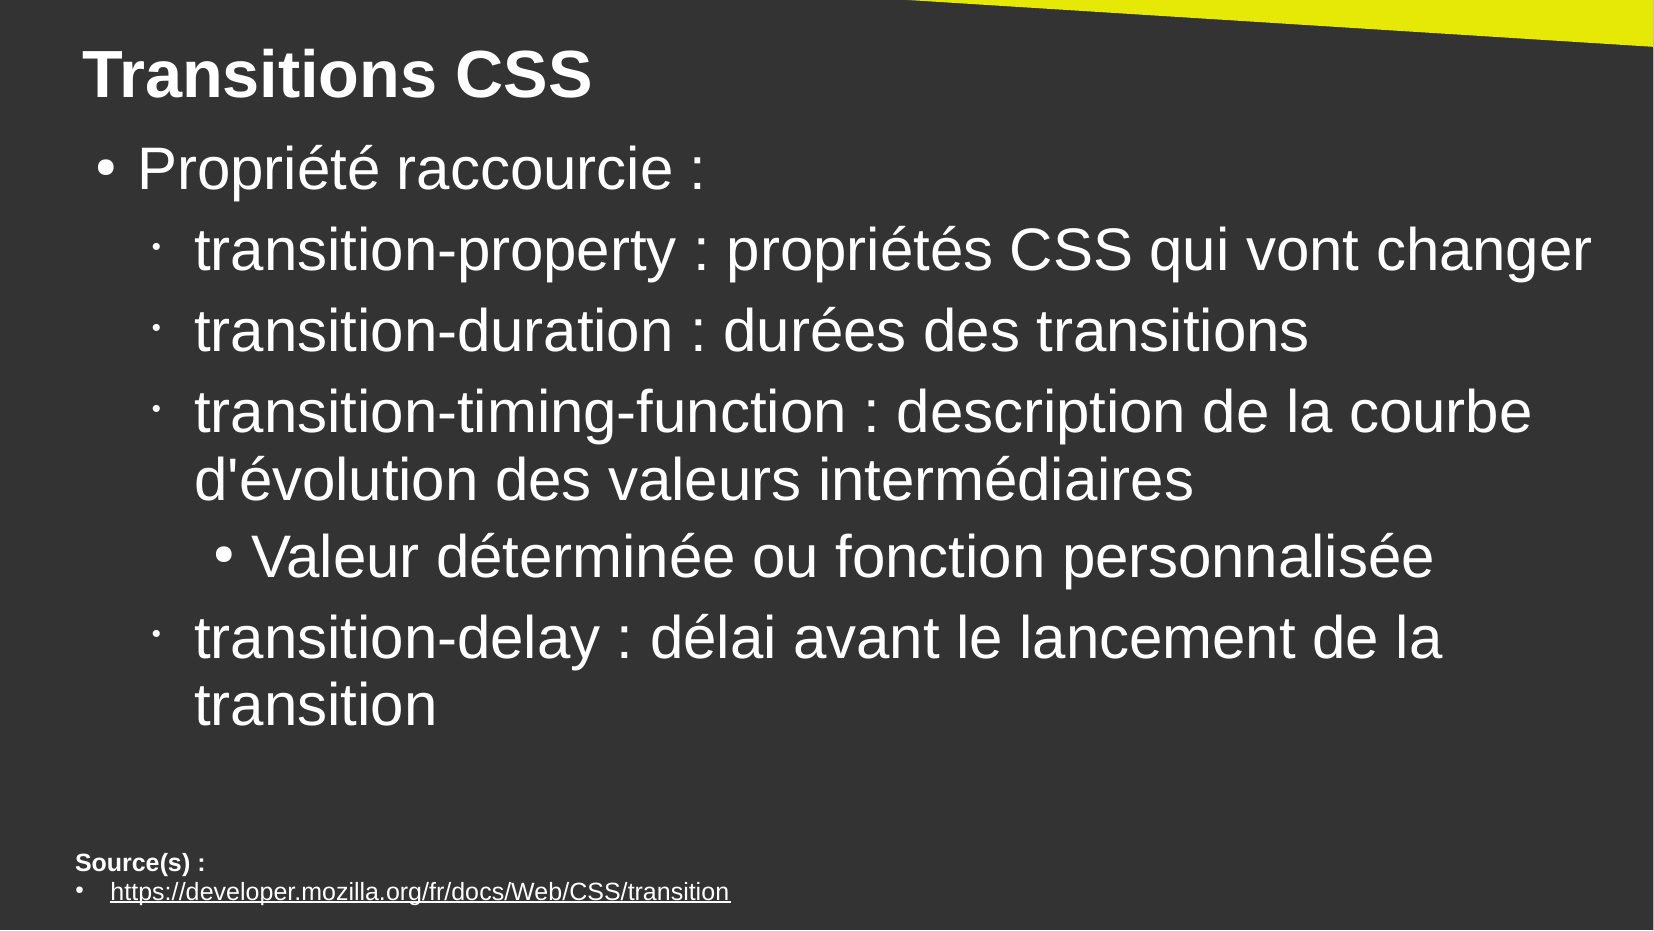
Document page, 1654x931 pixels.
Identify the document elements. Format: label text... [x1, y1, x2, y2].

text_box Source(s) : https://developer.mozilla.org/fr/docs/Web/CSS/transition [60, 841, 1546, 931]
title Transitions CSS [82, 37, 1571, 114]
text_box [907, 0, 1654, 47]
list Propriété raccourcie : transition-property : propriétés CSS qui vont changer transition-duration : durées des transitions transition-timing-function : description de la courbe d'évolution des valeurs intermédiaires Valeur déterminée ou fonction personnalisée transition-delay : délai avant le lancement de la transition [80, 135, 1620, 792]
